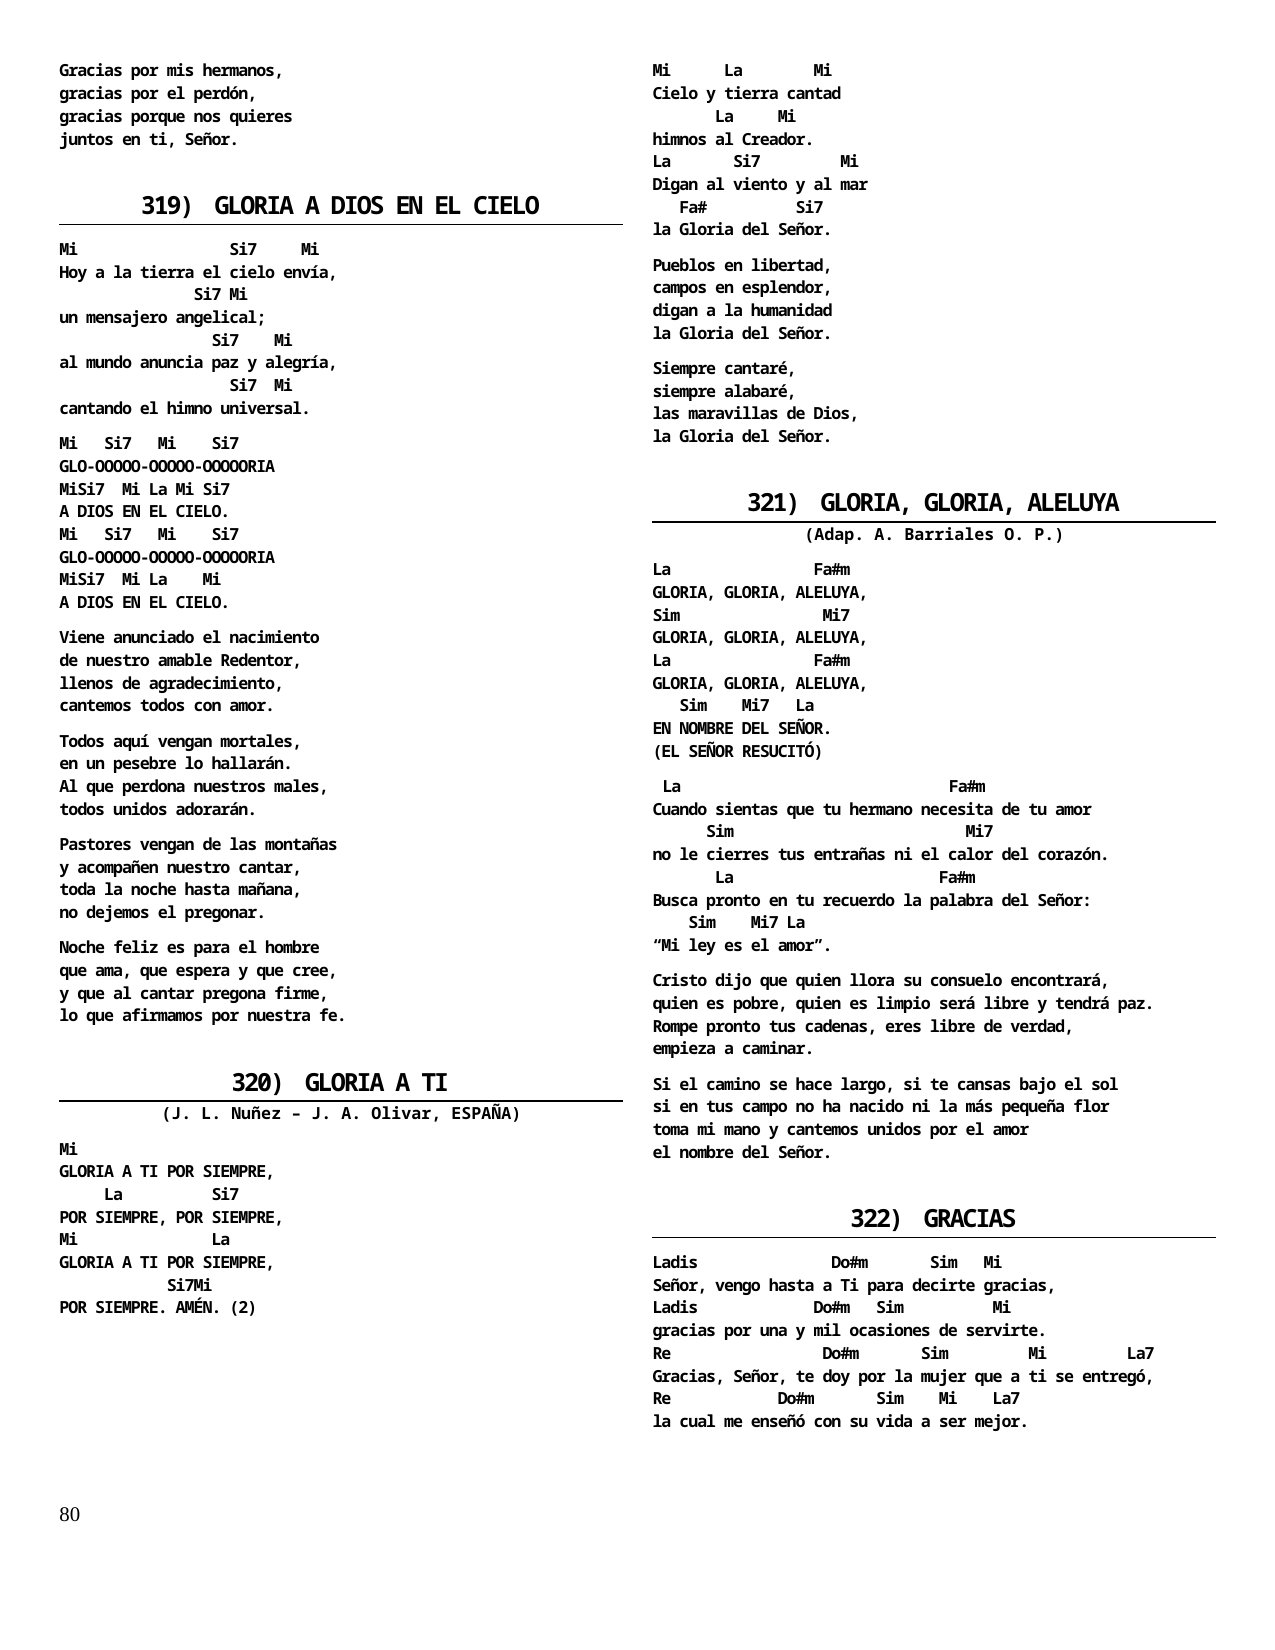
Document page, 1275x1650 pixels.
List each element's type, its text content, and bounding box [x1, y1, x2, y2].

text Pueblos en libertad, campos en esplendor, digan a la humanidad la Gloria del Señor. [652, 253, 1216, 344]
subtitle Gloria A Dios En El Cielo [59, 187, 623, 224]
text La Fa#m Cuando sientas que tu hermano necesita de tu amor Sim Mi7 no le cierres tus entrañas ni el calor del corazón. La Fa#m Busca pronto en tu recuerdo la palabra del Señor: Sim Mi7 La “Mi ley es el amor”. [652, 775, 1216, 956]
text Noche feliz es para el hombre que ama, que espera y que cree, y que al cantar pregona firme, lo que afirmamos por nuestra fe. [59, 936, 623, 1027]
text Viene anunciado el nacimiento de nuestro amable Redentor, llenos de agradecimiento, cantemos todos con amor. [59, 626, 623, 717]
text Pastores vengan de las montañas y acompañen nuestro cantar, toda la noche hasta mañana, no dejemos el pregonar. [59, 833, 623, 923]
text Gracias por mis hermanos, gracias por el perdón, gracias porque nos quieres juntos en ti, Señor. [59, 59, 623, 150]
text Ladis Do#m Sim Mi Señor, vengo hasta a Ti para decirte gracias, Ladis Do#m Sim Mi gracias por una y mil ocasiones de servirte. Re Do#m Sim Mi La7 Gracias, Señor, te doy por la mujer que a ti se entregó, Re Do#m Sim Mi La7 la cual me enseñó con su vida a ser mejor. [652, 1251, 1216, 1432]
text La Fa#m GLORIA, GLORIA, ALELUYA, Sim Mi7 GLORIA, GLORIA, ALELUYA, La Fa#m GLORIA, GLORIA, ALELUYA, Sim Mi7 La EN NOMBRE DEL SEÑOR. (EL SEÑOR RESUCITÓ) [652, 558, 1216, 762]
subtitle Gracias [652, 1201, 1216, 1237]
text Mi La Mi Cielo y tierra cantad La Mi himnos al Creador. La Si7 Mi Digan al viento y al mar Fa# Si7 la Gloria del Señor. [652, 59, 1216, 241]
text Siempre cantaré, siempre alabaré, las maravillas de Dios, la Gloria del Señor. [652, 357, 1216, 447]
subtitle Gloria, Gloria, Aleluya [652, 485, 1216, 521]
text Mi Si7 Mi Hoy a la tierra el cielo envía, Si7 Mi un mensajero angelical; Si7 Mi al mundo anuncia paz y alegría, Si7 Mi cantando el himno universal. [59, 238, 623, 419]
text (J. L. Nuñez – J. A. Olivar, ESPAÑA) [59, 1102, 623, 1125]
text Mi GLORIA A TI POR SIEMPRE, La Si7 POR SIEMPRE, POR SIEMPRE, Mi La GLORIA A TI POR SIEMPRE, Si7Mi POR SIEMPRE. AMÉN. (2) [59, 1137, 623, 1319]
subtitle Gloria A Ti [59, 1064, 623, 1100]
text Cristo dijo que quien llora su consuelo encontrará, quien es pobre, quien es limpio será libre y tendrá paz. Rompe pronto tus cadenas, eres libre de verdad, empieza a caminar. [652, 969, 1216, 1060]
text (Adap. A. Barriales O. P.) [652, 523, 1216, 545]
text Mi Si7 Mi Si7 GLO-OOOOO-OOOOO-OOOOORIA MiSi7 Mi La Mi Si7 A DIOS EN EL CIELO. Mi Si7 Mi Si7 GLO-OOOOO-OOOOO-OOOOORIA MiSi7 Mi La Mi A DIOS EN EL CIELO. [59, 432, 623, 613]
text Todos aquí vengan mortales, en un pesebre lo hallarán. Al que perdona nuestros males, todos unidos adorarán. [59, 729, 623, 820]
text Si el camino se hace largo, si te cansas bajo el sol si en tus campo no ha nacido ni la más pequeña flor toma mi mano y cantemos unidos por el amor el nombre del Señor. [652, 1072, 1216, 1163]
